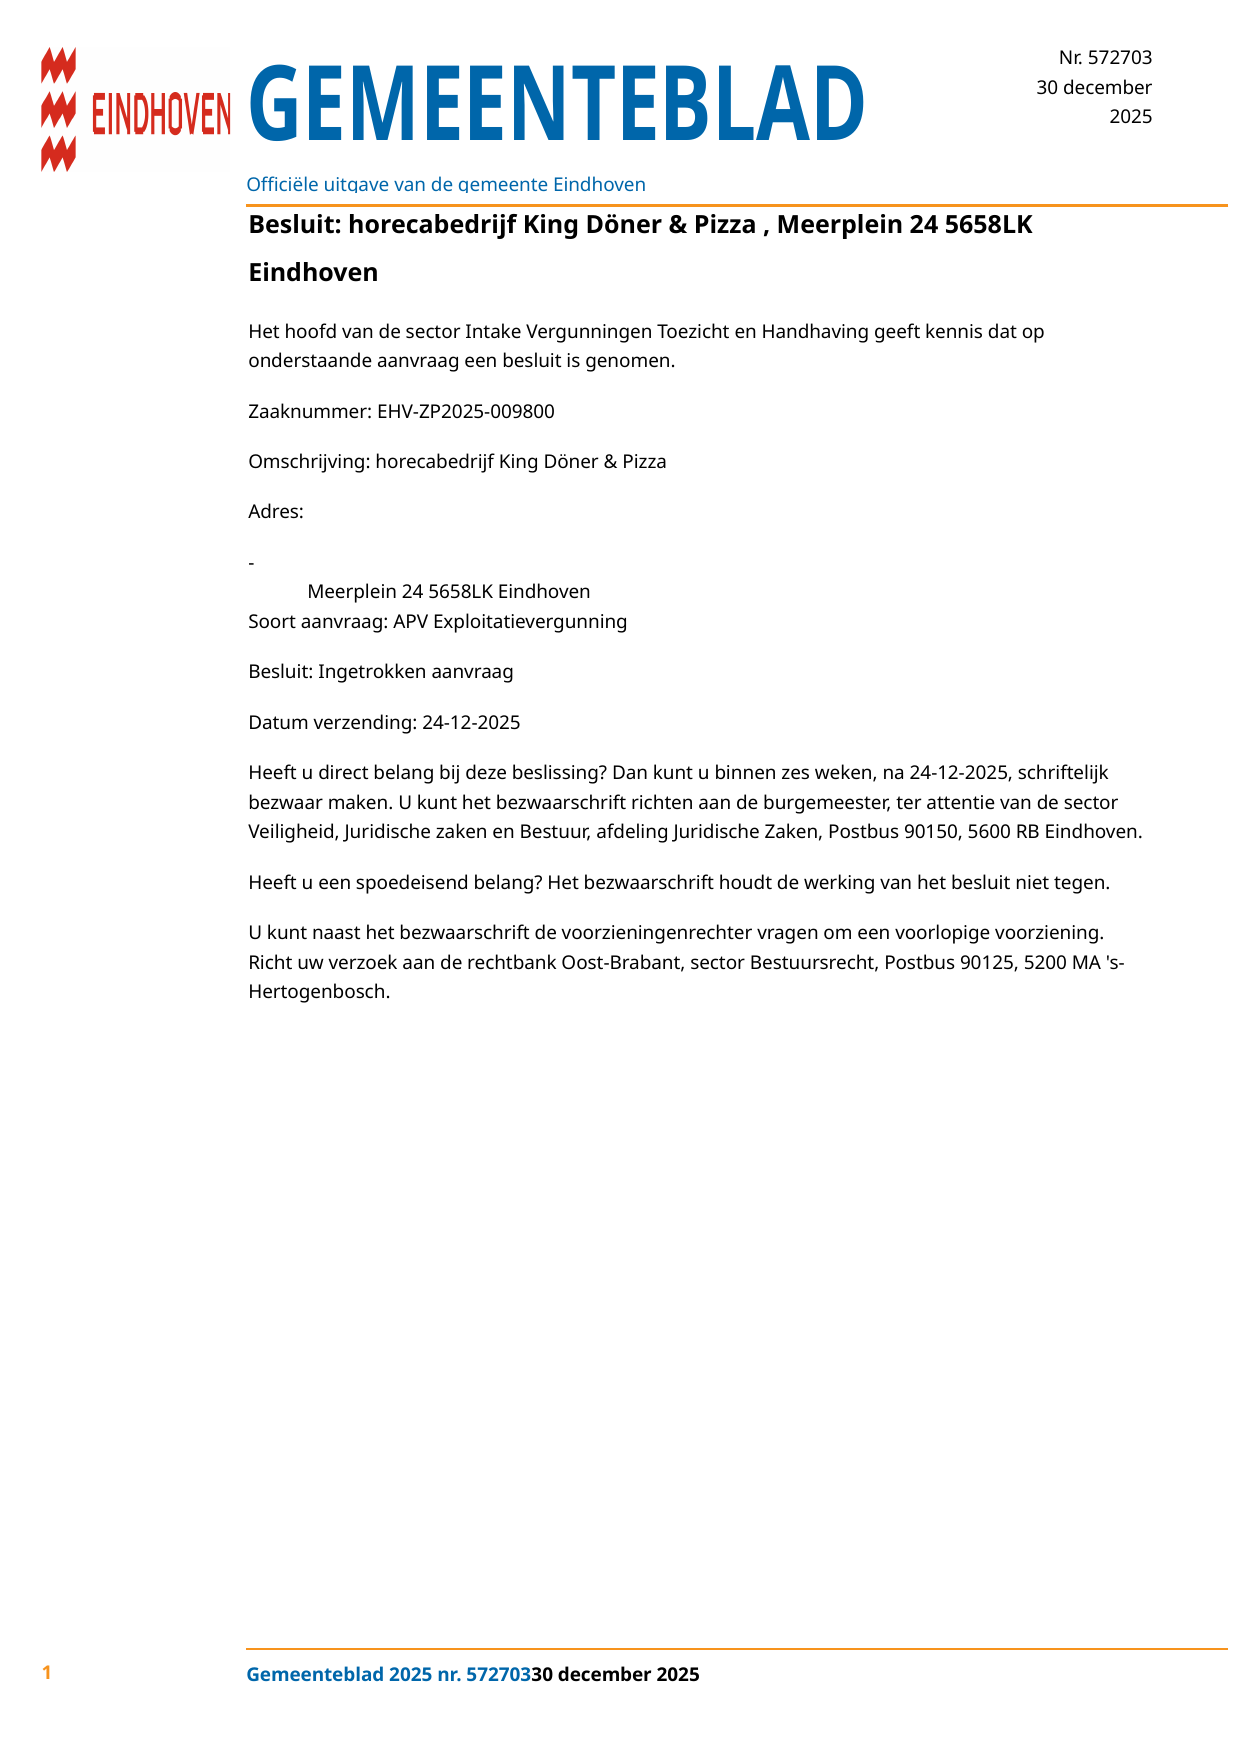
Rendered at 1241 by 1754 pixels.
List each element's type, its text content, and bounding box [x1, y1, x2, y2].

text Soort aanvraag: APV Exploitatievergunning [248, 608, 1152, 634]
text Besluit: Ingetrokken aanvraag [248, 659, 1152, 684]
text U kunt naast het bezwaarschrift de voorzieningenrechter vragen om een voorlopige voorziening. Richt uw verzoek aan de rechtbank Oost-Brabant, sector Bestuursrecht, Postbus 90125, 5200 MA 's-Hertogenbosch. [248, 919, 1152, 1004]
text Omschrijving: horecabedrijf King Döner & Pizza [248, 448, 1152, 474]
text Datum verzending: 24-12-2025 [248, 709, 1152, 735]
list Meerplein 24 5658LK Eindhoven [248, 579, 1152, 604]
picture [41, 47, 231, 172]
text Besluit: horecabedrijf King Döner & Pizza , Meerplein 24 5658LK Eindhoven [248, 207, 1152, 288]
text Heeft u een spoedeisend belang? Het bezwaarschrift houdt de werking van het besluit niet tegen. [248, 869, 1152, 895]
text Adres: [248, 499, 1152, 524]
text Het hoofd van de sector Intake Vergunningen Toezicht en Handhaving geeft kennis dat op onderstaande aanvraag een besluit is genomen. [248, 318, 1152, 373]
text Heeft u direct belang bij deze beslissing? Dan kunt u binnen zes weken, na 24-12-2025, schriftelijk bezwaar maken. U kunt het bezwaarschrift richten aan de burgemeester, ter attentie van de sector Veiligheid, Juridische zaken en Bestuur, afdeling Juridische Zaken, Postbus 90150, 5600 RB Eindhoven. [248, 759, 1152, 844]
text Zaaknummer: EHV-ZP2025-009800 [248, 398, 1152, 424]
